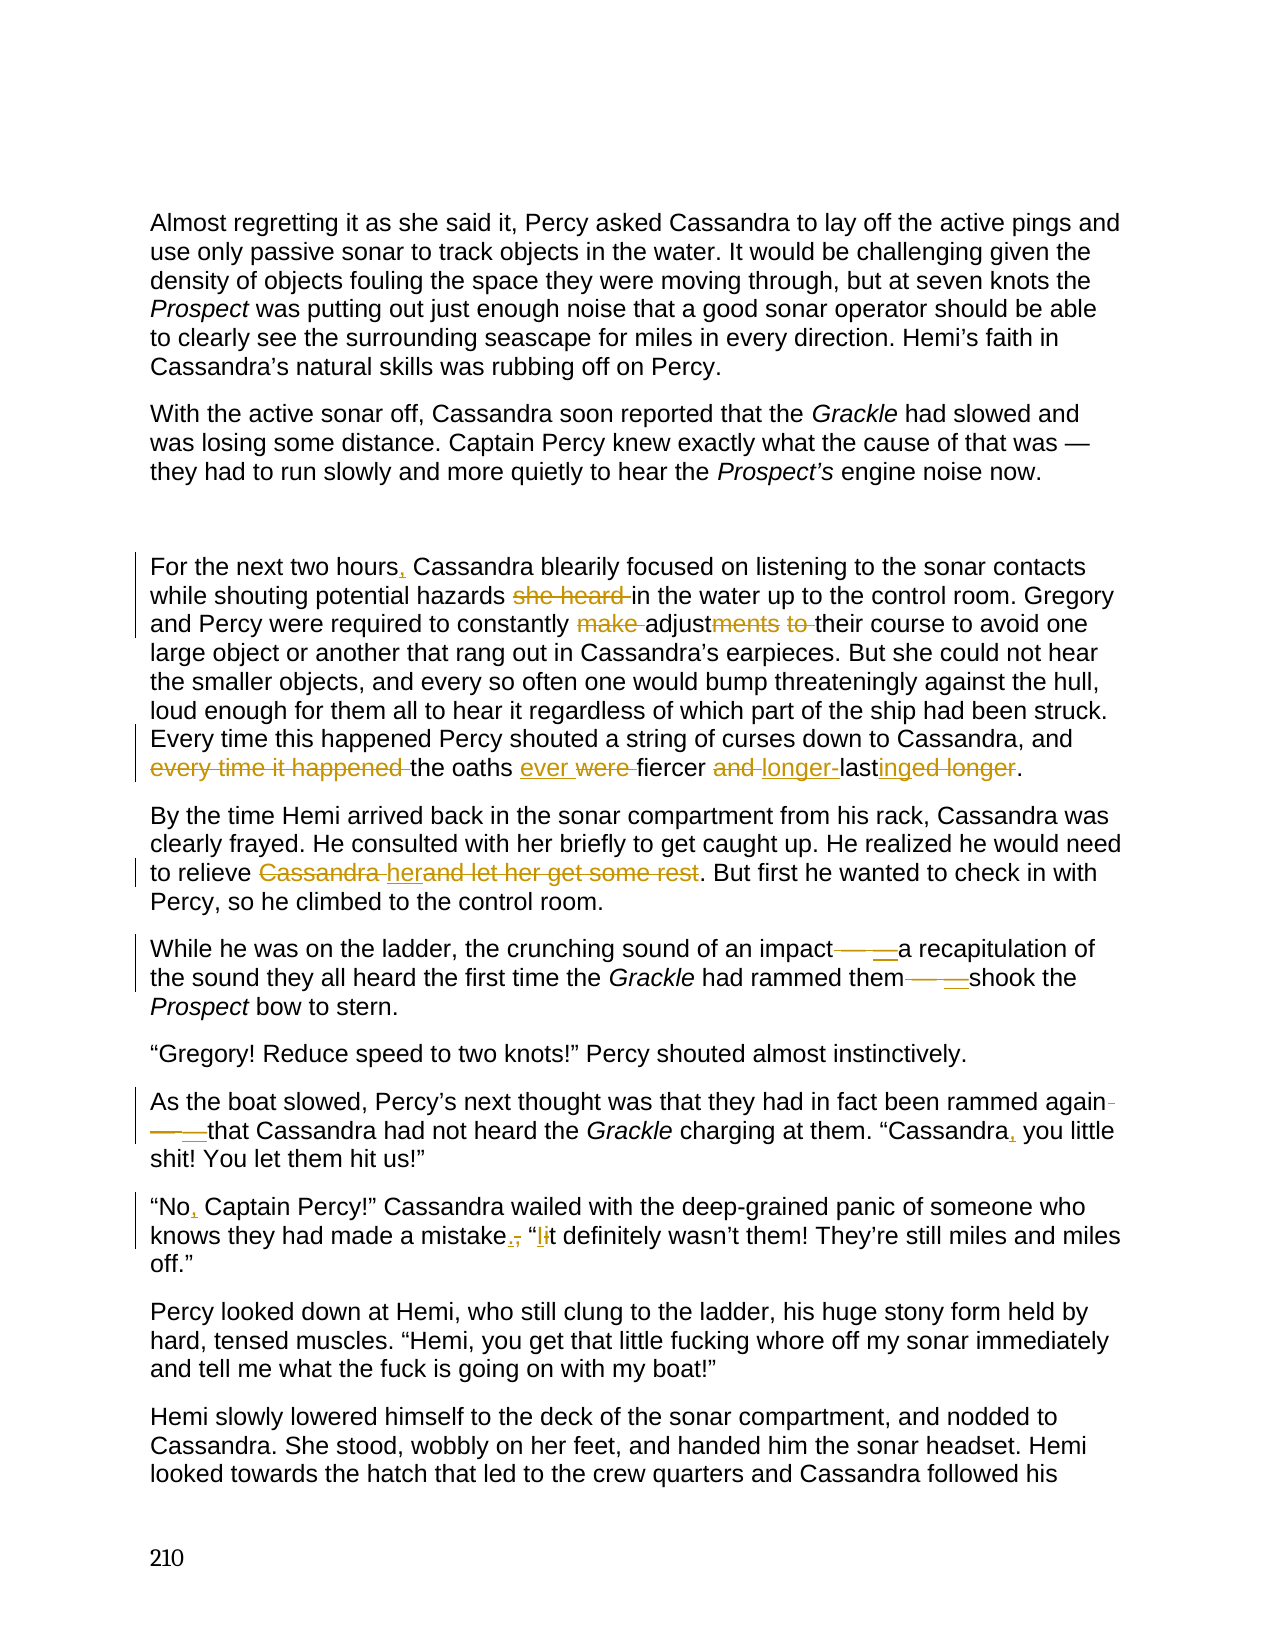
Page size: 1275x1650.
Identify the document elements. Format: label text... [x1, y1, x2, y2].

text Hemi slowly lowered himself to the deck of the sonar compartment, and nodded to Cassandra. She stood, wobbly on her feet, and handed him the sonar headset. Hemi looked towards the hatch that led to the crew quarters and Cassandra followed his [150, 1402, 1125, 1488]
text For the next two hours, Cassandra blearily focused on listening to the sonar contacts while shouting potential hazards in the water up to the control room. Gregory and Percy were required to constantly adjust their course to avoid one large object or another that rang out in Cassandra’s earpieces. But she could not hear the smaller objects, and every so often one would bump threateningly against the hull, loud enough for them all to hear it regardless of which part of the ship had been struck. Every time this happened Percy shouted a string of curses down to Cassandra, and the oaths ever fiercer longer-lasting. [150, 552, 1125, 782]
text By the time Hemi arrived back in the sonar compartment from his rack, Cassandra was clearly frayed. He consulted with her briefly to get caught up. He realized he would need to relieve her. But first he wanted to check in with Percy, so he climbed to the control room. [150, 801, 1125, 916]
text As the boat slowed, Percy’s next thought was that they had in fact been rammed again—that Cassandra had not heard the Grackle charging at them. “Cassandra, you little shit! You let them hit us!” [150, 1087, 1125, 1173]
text With the active sonar off, Cassandra soon reported that the Grackle had slowed and was losing some distance. Captain Percy knew exactly what the cause of that was — they had to run slowly and more quietly to hear the Prospect’s engine noise now. [150, 399, 1125, 486]
text “Gregory! Reduce speed to two knots!” Percy shouted almost instinctively. [150, 1039, 1125, 1068]
text Percy looked down at Hemi, who still clung to the ladder, his huge stony form held by hard, tensed muscles. “Hemi, you get that little fucking whore off my sonar immediately and tell me what the fuck is going on with my boat!” [150, 1297, 1125, 1383]
text “No, Captain Percy!” Cassandra wailed with the deep-grained panic of someone who knows they had made a mistake. “It definitely wasn’t them! They’re still miles and miles off.” [150, 1192, 1125, 1278]
text While he was on the ladder, the crunching sound of an impact—a recapitulation of the sound they all heard the first time the Grackle had rammed them—shook the Prospect bow to stern. [150, 934, 1125, 1021]
text Almost regretting it as she said it, Percy asked Cassandra to lay off the active pings and use only passive sonar to track objects in the water. It would be challenging given the density of objects fouling the space they were moving through, but at seven knots the Prospect was putting out just enough noise that a good sonar operator should be able to clearly see the surrounding seascape for miles in every direction. Hemi’s faith in Cassandra’s natural skills was rubbing off on Percy. [150, 208, 1125, 381]
